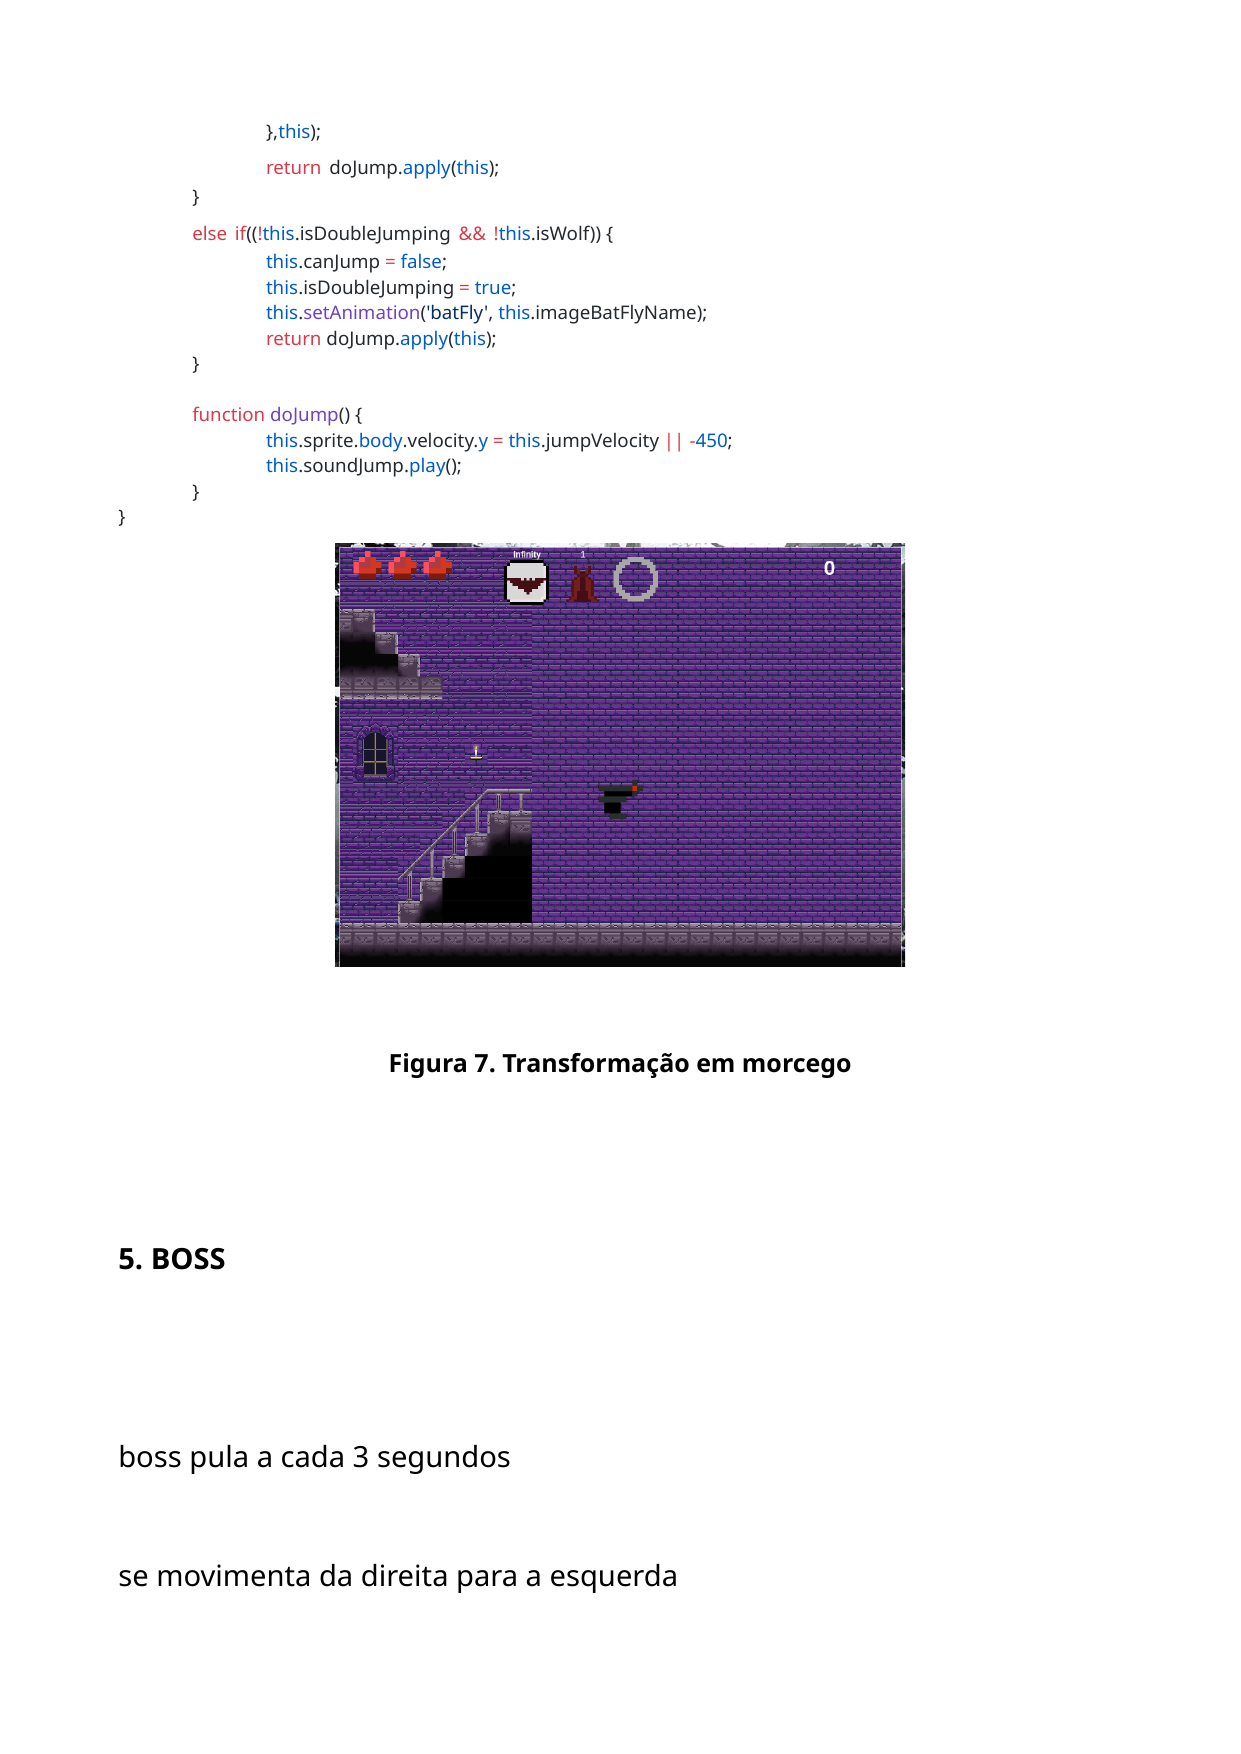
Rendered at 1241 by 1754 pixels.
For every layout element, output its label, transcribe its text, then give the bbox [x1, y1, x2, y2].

text } [118, 504, 1122, 529]
text this.canJump = false; [118, 248, 1122, 274]
picture [335, 543, 906, 967]
text } [118, 478, 1122, 504]
text this.soundJump.play(); [118, 453, 1122, 478]
text else if((!this.isDoubleJumping && !this.isWolf)) { [118, 209, 1122, 248]
text 5. BOSS [118, 1238, 1122, 1278]
text Figura 7. Transformação em morcego [118, 1045, 1122, 1079]
text return doJump.apply(this); [118, 144, 1122, 183]
text },this); [118, 118, 1122, 144]
text this.isDoubleJumping = true; [118, 274, 1122, 299]
text function doJump() { [118, 402, 1122, 427]
text } [118, 351, 1122, 376]
text this.setAnimation('batFly', this.imageBatFlyName); [118, 299, 1122, 325]
text } [118, 183, 1122, 209]
text se movimenta da direita para a esquerda [118, 1556, 1122, 1595]
text this.sprite.body.velocity.y = this.jumpVelocity || -450; [118, 427, 1122, 453]
text boss pula a cada 3 segundos [118, 1436, 1122, 1476]
text return doJump.apply(this); [118, 325, 1122, 351]
